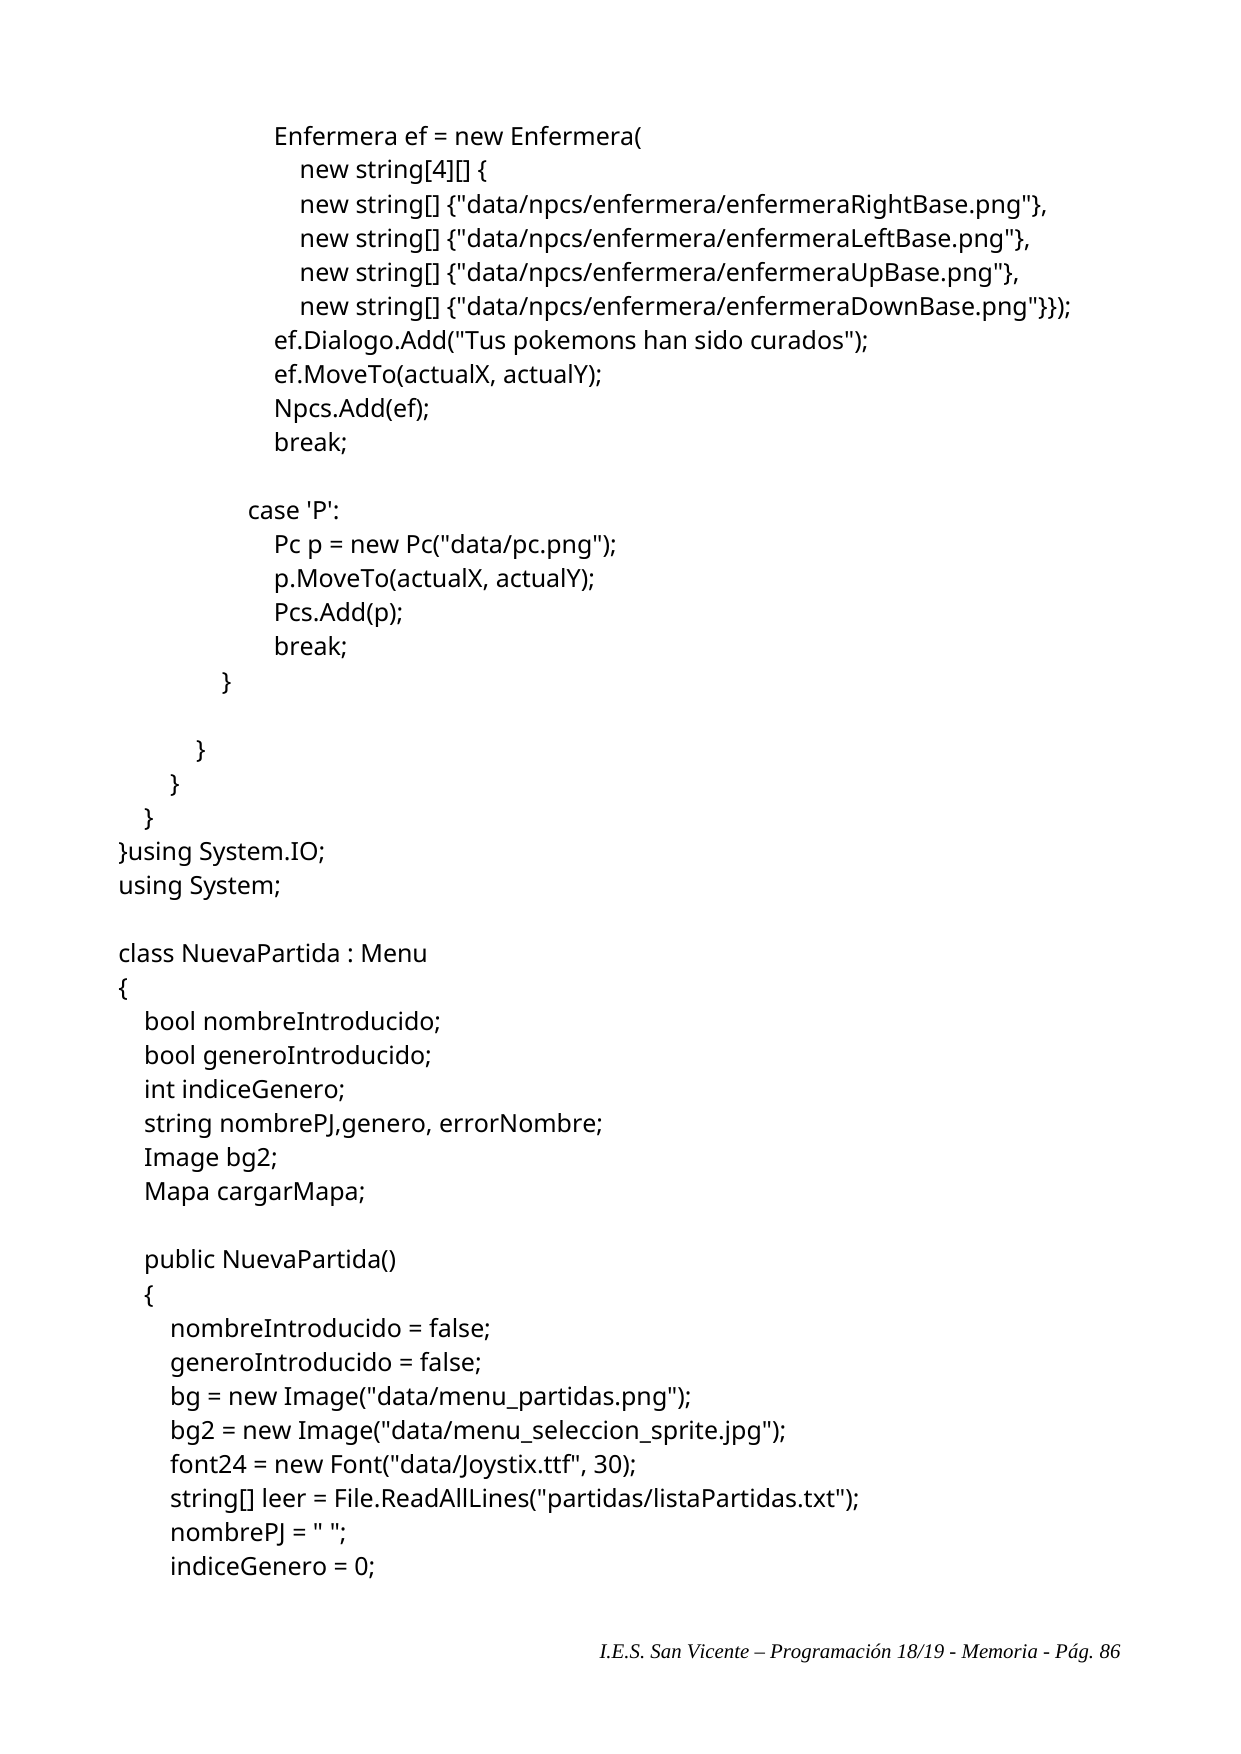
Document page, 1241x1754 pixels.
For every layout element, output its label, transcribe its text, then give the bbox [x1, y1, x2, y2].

text generoIntroducido = false; [118, 1344, 1122, 1378]
text bg2 = new Image("data/menu_seleccion_sprite.jpg"); [118, 1412, 1122, 1447]
text new string[] {"data/npcs/enfermera/enfermeraLeftBase.png"}, [118, 220, 1122, 254]
text } [118, 731, 1122, 765]
text { [118, 970, 1122, 1004]
text class NuevaPartida : Menu [118, 936, 1122, 970]
text new string[] {"data/npcs/enfermera/enfermeraRightBase.png"}, [118, 186, 1122, 220]
text string nombrePJ,genero, errorNombre; [118, 1106, 1122, 1140]
text case 'P': [118, 493, 1122, 527]
text new string[] {"data/npcs/enfermera/enfermeraUpBase.png"}, [118, 254, 1122, 288]
text ef.MoveTo(actualX, actualY); [118, 357, 1122, 391]
text Npcs.Add(ef); [118, 391, 1122, 425]
text bool generoIntroducido; [118, 1038, 1122, 1072]
text new string[4][] { [118, 152, 1122, 186]
text public NuevaPartida() [118, 1242, 1122, 1276]
text using System; [118, 867, 1122, 902]
text ef.Dialogo.Add("Tus pokemons han sido curados"); [118, 322, 1122, 357]
text } [118, 765, 1122, 799]
text break; [118, 629, 1122, 663]
text Image bg2; [118, 1140, 1122, 1174]
text new string[] {"data/npcs/enfermera/enfermeraDownBase.png"}}); [118, 288, 1122, 322]
text nombrePJ = " "; [118, 1515, 1122, 1549]
text { [118, 1276, 1122, 1310]
text int indiceGenero; [118, 1072, 1122, 1106]
text Pcs.Add(p); [118, 595, 1122, 629]
text bg = new Image("data/menu_partidas.png"); [118, 1378, 1122, 1412]
text break; [118, 425, 1122, 459]
text } [118, 799, 1122, 833]
text Enfermera ef = new Enfermera( [118, 118, 1122, 152]
text bool nombreIntroducido; [118, 1004, 1122, 1038]
text indiceGenero = 0; [118, 1549, 1122, 1583]
text Mapa cargarMapa; [118, 1174, 1122, 1208]
text Pc p = new Pc("data/pc.png"); [118, 527, 1122, 561]
text string[] leer = File.ReadAllLines("partidas/listaPartidas.txt"); [118, 1481, 1122, 1515]
text p.MoveTo(actualX, actualY); [118, 561, 1122, 595]
text font24 = new Font("data/Joystix.ttf", 30); [118, 1447, 1122, 1481]
text } [118, 663, 1122, 697]
text }﻿using System.IO; [118, 833, 1122, 867]
text nombreIntroducido = false; [118, 1310, 1122, 1344]
